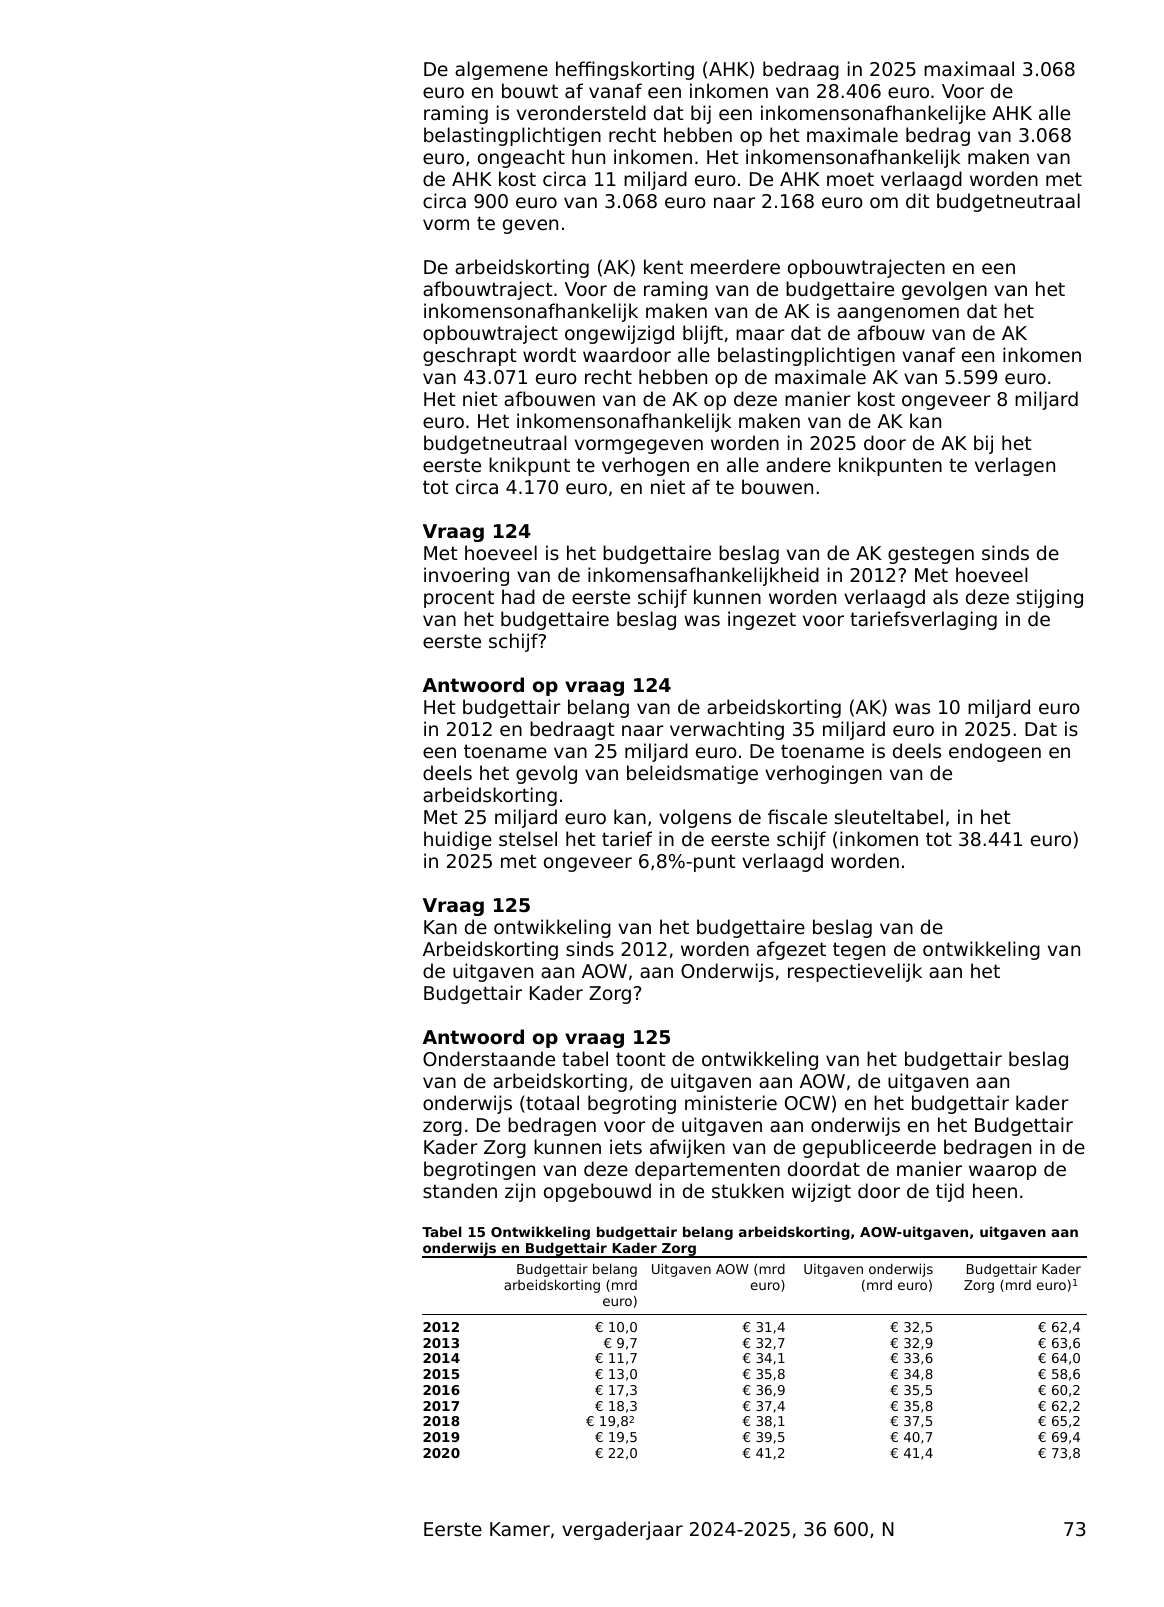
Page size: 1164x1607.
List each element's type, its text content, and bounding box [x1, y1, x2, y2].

table_cell € 34,8 [791, 1367, 939, 1383]
text Vraag 125 [422, 895, 1087, 917]
table_cell € 31,4 [644, 1315, 791, 1335]
table_cell € 73,8 [939, 1446, 1087, 1461]
table_cell Budgettair belang arbeidskorting (mrd euro) [496, 1258, 644, 1314]
table_cell € 37,4 [644, 1398, 791, 1414]
table_cell € 40,7 [791, 1430, 939, 1446]
table_cell € 33,6 [791, 1351, 939, 1367]
table_cell 2014 [422, 1351, 496, 1367]
table_cell € 65,2 [939, 1414, 1087, 1430]
table_cell € 60,2 [939, 1383, 1087, 1398]
table_cell € 22,0 [496, 1446, 644, 1461]
table_cell Budgettair Kader Zorg (mrd euro)1 [939, 1258, 1087, 1314]
text De arbeidskorting (AK) kent meerdere opbouwtrajecten en een afbouwtraject. Voor de raming van de budgettaire gevolgen van het inkomensonafhankelijk maken van de AK is aangenomen dat het opbouwtraject ongewijzigd blijft, maar dat de afbouw van de AK geschrapt wordt waardoor alle belastingplichtigen vanaf een inkomen van 43.071 euro recht hebben op de maximale AK van 5.599 euro. Het niet afbouwen van de AK op deze manier kost ongeveer 8 miljard euro. Het inkomensonafhankelijk maken van de AK kan budgetneutraal vormgegeven worden in 2025 door de AK bij het eerste knikpunt te verhogen en alle andere knikpunten te verlagen tot circa 4.170 euro, en niet af te bouwen. [422, 257, 1087, 499]
table_cell 2015 [422, 1367, 496, 1383]
table_cell 2012 [422, 1315, 496, 1335]
table_cell 2020 [422, 1446, 496, 1461]
table_cell € 35,5 [791, 1383, 939, 1398]
table_cell 2017 [422, 1398, 496, 1414]
table_cell € 35,8 [791, 1398, 939, 1414]
table_cell € 36,9 [644, 1383, 791, 1398]
text Met 25 miljard euro kan, volgens de fiscale sleuteltabel, in het huidige stelsel het tarief in de eerste schijf (inkomen tot 38.441 euro) in 2025 met ongeveer 6,8%-punt verlaagd worden. [422, 807, 1087, 873]
table_cell € 64,0 [939, 1351, 1087, 1367]
table_cell € 69,4 [939, 1430, 1087, 1446]
table_cell € 19,82 [496, 1414, 644, 1430]
table_cell € 17,3 [496, 1383, 644, 1398]
table_cell € 63,6 [939, 1335, 1087, 1351]
table_cell € 19,5 [496, 1430, 644, 1446]
table_cell € 62,2 [939, 1398, 1087, 1414]
table_cell € 11,7 [496, 1351, 644, 1367]
table_cell [422, 1258, 496, 1314]
text Antwoord op vraag 125 [422, 1027, 1087, 1049]
text Vraag 124 [422, 521, 1087, 543]
text Het budgettair belang van de arbeidskorting (AK) was 10 miljard euro in 2012 en bedraagt naar verwachting 35 miljard euro in 2025. Dat is een toename van 25 miljard euro. De toename is deels endogeen en deels het gevolg van beleidsmatige verhogingen van de arbeidskorting. [422, 697, 1087, 807]
table_cell 2013 [422, 1335, 496, 1351]
table_header Tabel 15 Ontwikkeling budgettair belang arbeidskorting, AOW-uitgaven, uitgaven aan onderwijs en Budgettair Kader Zorg [422, 1225, 1087, 1256]
table_cell € 35,8 [644, 1367, 791, 1383]
table_cell 2019 [422, 1430, 496, 1446]
table_cell 2016 [422, 1383, 496, 1398]
table_cell Uitgaven AOW (mrd euro) [644, 1258, 791, 1314]
text Kan de ontwikkeling van het budgettaire beslag van de Arbeidskorting sinds 2012, worden afgezet tegen de ontwikkeling van de uitgaven aan AOW, aan Onderwijs, respectievelijk aan het Budgettair Kader Zorg? [422, 917, 1087, 1005]
text Onderstaande tabel toont de ontwikkeling van het budgettair beslag van de arbeidskorting, de uitgaven aan AOW, de uitgaven aan onderwijs (totaal begroting ministerie OCW) en het budgettair kader zorg. De bedragen voor de uitgaven aan onderwijs en het Budgettair Kader Zorg kunnen iets afwijken van de gepubliceerde bedragen in de begrotingen van deze departementen doordat de manier waarop de standen zijn opgebouwd in de stukken wijzigt door de tijd heen. [422, 1049, 1087, 1203]
table_cell € 18,3 [496, 1398, 644, 1414]
table_cell € 38,1 [644, 1414, 791, 1430]
table_cell € 32,7 [644, 1335, 791, 1351]
table_cell € 41,4 [791, 1446, 939, 1461]
table_cell € 62,4 [939, 1315, 1087, 1335]
table_cell € 32,9 [791, 1335, 939, 1351]
table_cell € 39,5 [644, 1430, 791, 1446]
table_cell € 37,5 [791, 1414, 939, 1430]
table_cell € 13,0 [496, 1367, 644, 1383]
text De algemene heffingskorting (AHK) bedraag in 2025 maximaal 3.068 euro en bouwt af vanaf een inkomen van 28.406 euro. Voor de raming is verondersteld dat bij een inkomensonafhankelijke AHK alle belastingplichtigen recht hebben op het maximale bedrag van 3.068 euro, ongeacht hun inkomen. Het inkomensonafhankelijk maken van de AHK kost circa 11 miljard euro. De AHK moet verlaagd worden met circa 900 euro van 3.068 euro naar 2.168 euro om dit budgetneutraal vorm te geven. [422, 59, 1087, 235]
table_cell € 10,0 [496, 1315, 644, 1335]
table_cell € 58,6 [939, 1367, 1087, 1383]
text Antwoord op vraag 124 [422, 675, 1087, 697]
table_cell 2018 [422, 1414, 496, 1430]
text Met hoeveel is het budgettaire beslag van de AK gestegen sinds de invoering van de inkomensafhankelijkheid in 2012? Met hoeveel procent had de eerste schijf kunnen worden verlaagd als deze stijging van het budgettaire beslag was ingezet voor tariefsverlaging in de eerste schijf? [422, 543, 1087, 653]
table_cell € 41,2 [644, 1446, 791, 1461]
table_cell € 9,7 [496, 1335, 644, 1351]
table_cell Uitgaven onderwijs (mrd euro) [791, 1258, 939, 1314]
table_cell € 34,1 [644, 1351, 791, 1367]
table_cell € 32,5 [791, 1315, 939, 1335]
